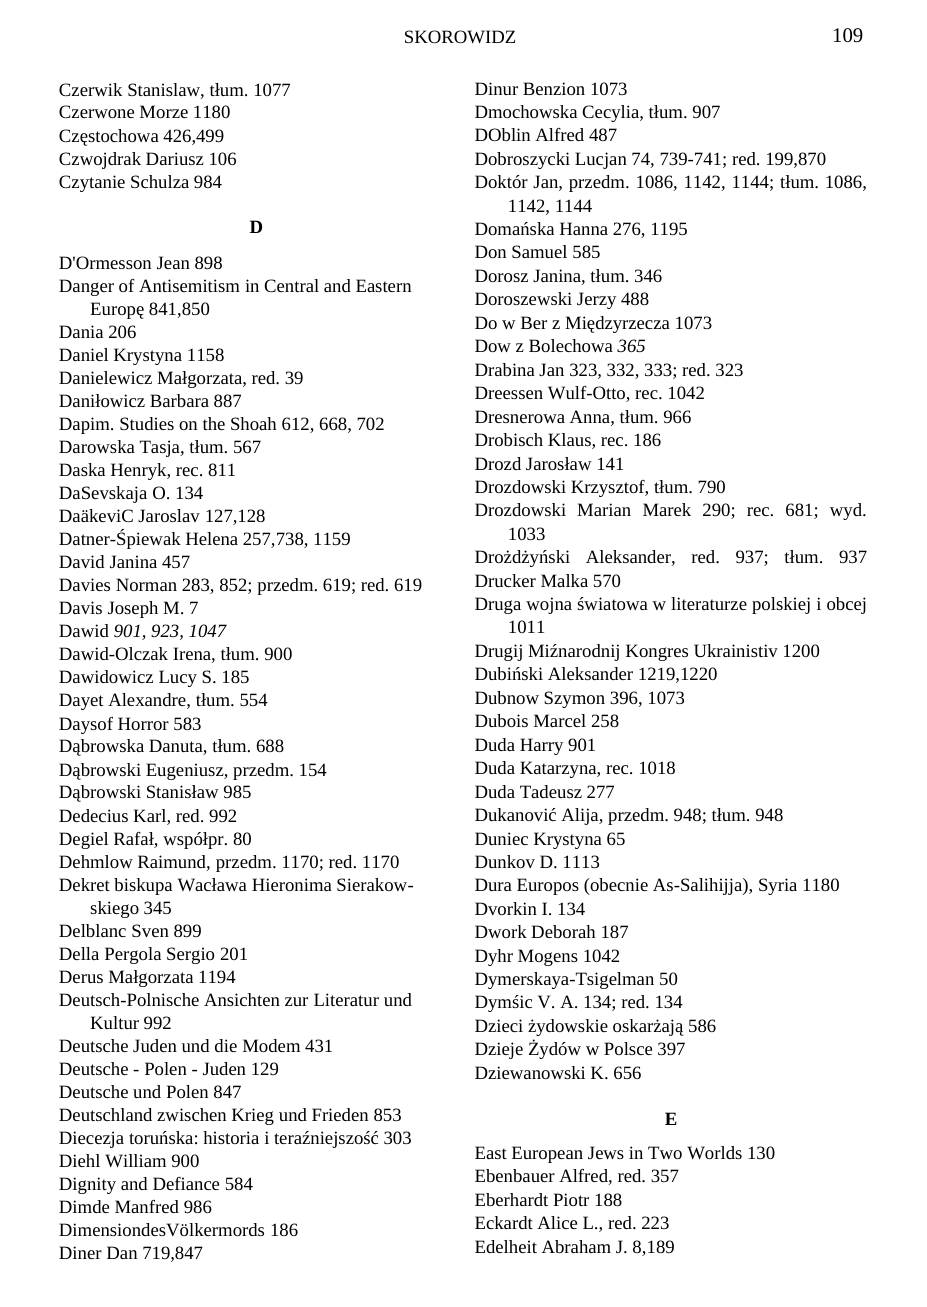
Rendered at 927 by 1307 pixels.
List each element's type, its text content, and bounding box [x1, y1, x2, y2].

text DaäkeviC Jaroslav 127,128 [59, 505, 453, 527]
text Dąbrowski Stanisław 985 [59, 781, 453, 803]
text Częstochowa 426,499 [59, 124, 453, 146]
text Dąbrowski Eugeniusz, przedm. 154 [59, 758, 453, 780]
text D [59, 216, 453, 238]
text Dobroszycki Lucjan 74, 739-741; red. 199,870 [474, 148, 867, 169]
text Degiel Rafał, współpr. 80 [59, 827, 453, 849]
text Drozdowski Krzysztof, tłum. 790 [474, 476, 867, 497]
text Druga wojna światowa w literaturze polskiej i obcej 1011 [474, 593, 867, 638]
text Czwojdrak Dariusz 106 [59, 147, 453, 169]
text Daska Henryk, rec. 811 [59, 459, 453, 481]
text Dvorkin I. 134 [474, 898, 867, 919]
text Deutsche und Polen 847 [59, 1081, 453, 1102]
text Daysof Horror 583 [59, 712, 453, 734]
text Drozdowski Marian Marek 290; rec. 681; wyd. 1033 [474, 499, 867, 544]
text East European Jews in Two Worlds 130 [474, 1142, 867, 1163]
text Czerwone Morze 1180 [59, 101, 453, 123]
text Drugij Miźnarodnij Kongres Ukrainistiv 1200 [474, 640, 867, 661]
text Duda Harry 901 [474, 734, 867, 755]
text Drobisch Klaus, rec. 186 [474, 429, 867, 451]
text Dzieci żydowskie oskarżają 586 [474, 1015, 867, 1036]
text D'Ormesson Jean 898 [59, 252, 453, 273]
text 109 [832, 23, 866, 47]
text Dawid-Olczak Irena, tłum. 900 [59, 643, 453, 665]
text Dziewanowski K. 656 [474, 1062, 867, 1083]
text Edelheit Abraham J. 8,189 [474, 1236, 867, 1257]
text Duda Katarzyna, rec. 1018 [474, 757, 867, 779]
text Dapim. Studies on the Shoah 612, 668, 702 Darowska Tasja, tłum. 567 [59, 413, 453, 458]
text Deutsche - Polen - Juden 129 [59, 1058, 453, 1079]
text Domańska Hanna 276, 1195 [474, 218, 867, 239]
text Dąbrowska Danuta, tłum. 688 [59, 735, 453, 757]
text Dzieje Żydów w Polsce 397 [474, 1038, 867, 1060]
text Dresnerowa Anna, tłum. 966 [474, 406, 867, 427]
text Dubois Marcel 258 [474, 710, 867, 732]
text Dmochowska Cecylia, tłum. 907 [474, 101, 867, 122]
text Dehmlow Raimund, przedm. 1170; red. 1170 [59, 851, 453, 872]
text Drozd Jarosław 141 [474, 452, 867, 474]
text Dyhr Mogens 1042 [474, 944, 867, 966]
text Deutsch-Polnische Ansichten zur Literatur und Kultur 992 [59, 989, 453, 1033]
text Danielewicz Małgorzata, red. 39 [59, 367, 453, 389]
text Drożdżyński Aleksander, red. 937; tłum. 937 Drucker Malka 570 [474, 546, 867, 591]
text E [474, 1108, 867, 1130]
text Dorosz Janina, tłum. 346 [474, 265, 867, 286]
text Dekret biskupa Wacława Hieronima Sierakow­skiego 345 [59, 873, 453, 918]
text Dawidowicz Lucy S. 185 [59, 666, 453, 688]
text Eckardt Alice L., red. 223 [474, 1212, 867, 1234]
text Dymerskaya-Tsigelman 50 [474, 968, 867, 989]
text Dedecius Karl, red. 992 [59, 804, 453, 826]
text Doroszewski Jerzy 488 [474, 288, 867, 310]
text Dayet Alexandre, tłum. 554 [59, 689, 453, 711]
text Dimde Manfred 986 [59, 1196, 453, 1217]
text Dignity and Defiance 584 [59, 1173, 453, 1194]
text Ebenbauer Alfred, red. 357 [474, 1165, 867, 1187]
text SKOROWIDZ [404, 26, 520, 48]
text Don Samuel 585 [474, 241, 867, 263]
text Europę 841,850 [59, 298, 453, 319]
text Delblanc Sven 899 [59, 919, 453, 941]
text Dawid 901, 923, 1047 [59, 620, 453, 642]
text DaSevskaja O. 134 [59, 482, 453, 504]
text Doktór Jan, przedm. 1086, 1142, 1144; tłum. 1086, 1142, 1144 [474, 171, 867, 216]
text Dura Europos (obecnie As-Salihijja), Syria 1180 [474, 874, 867, 896]
text Dreessen Wulf-Otto, rec. 1042 [474, 382, 867, 404]
text Daniłowicz Barbara 887 [59, 390, 453, 412]
text Dinur Benzion 1073 [474, 77, 867, 99]
text Dubnow Szymon 396, 1073 [474, 687, 867, 708]
text Davies Norman 283, 852; przedm. 619; red. 619 [59, 574, 453, 596]
text Datner-Śpiewak Helena 257,738, 1159 [59, 528, 453, 550]
text Dubiński Aleksander 1219,1220 [474, 663, 867, 685]
text Czerwik Stanislaw, tłum. 1077 [59, 78, 453, 100]
text Duniec Krystyna 65 [474, 827, 867, 849]
text Dunkov D. 1113 [474, 851, 867, 872]
text Czytanie Schulza 984 [59, 171, 453, 192]
text Dania 206 [59, 321, 453, 343]
text Danger of Antisemitism in Central and Eastern [59, 275, 453, 297]
text Eberhardt Piotr 188 [474, 1189, 867, 1210]
text Dwork Deborah 187 [474, 921, 867, 943]
text Deutschland zwischen Krieg und Frieden 853 Diecezja toruńska: historia i teraźniejszość 303 Diehl William 900 [59, 1104, 453, 1171]
text Dukanović Alija, przedm. 948; tłum. 948 [474, 804, 867, 826]
text Deutsche Juden und die Modem 431 [59, 1035, 453, 1056]
text Drabina Jan 323, 332, 333; red. 323 [474, 359, 867, 380]
text Duda Tadeusz 277 [474, 781, 867, 802]
text DimensiondesVölkermords 186 [59, 1219, 453, 1240]
text Dymśic V. A. 134; red. 134 [474, 991, 867, 1013]
text DOblin Alfred 487 [474, 124, 867, 146]
text Do w Ber z Międzyrzecza 1073 [474, 312, 867, 333]
text Diner Dan 719,847 [59, 1242, 453, 1263]
text Dow z Bolechowa 365 [474, 335, 867, 357]
text Derus Małgorzata 1194 [59, 966, 453, 987]
text Daniel Krystyna 1158 [59, 344, 453, 366]
text Davis Joseph M. 7 [59, 597, 453, 619]
text David Janina 457 [59, 551, 453, 573]
text Della Pergola Sergio 201 [59, 943, 453, 964]
